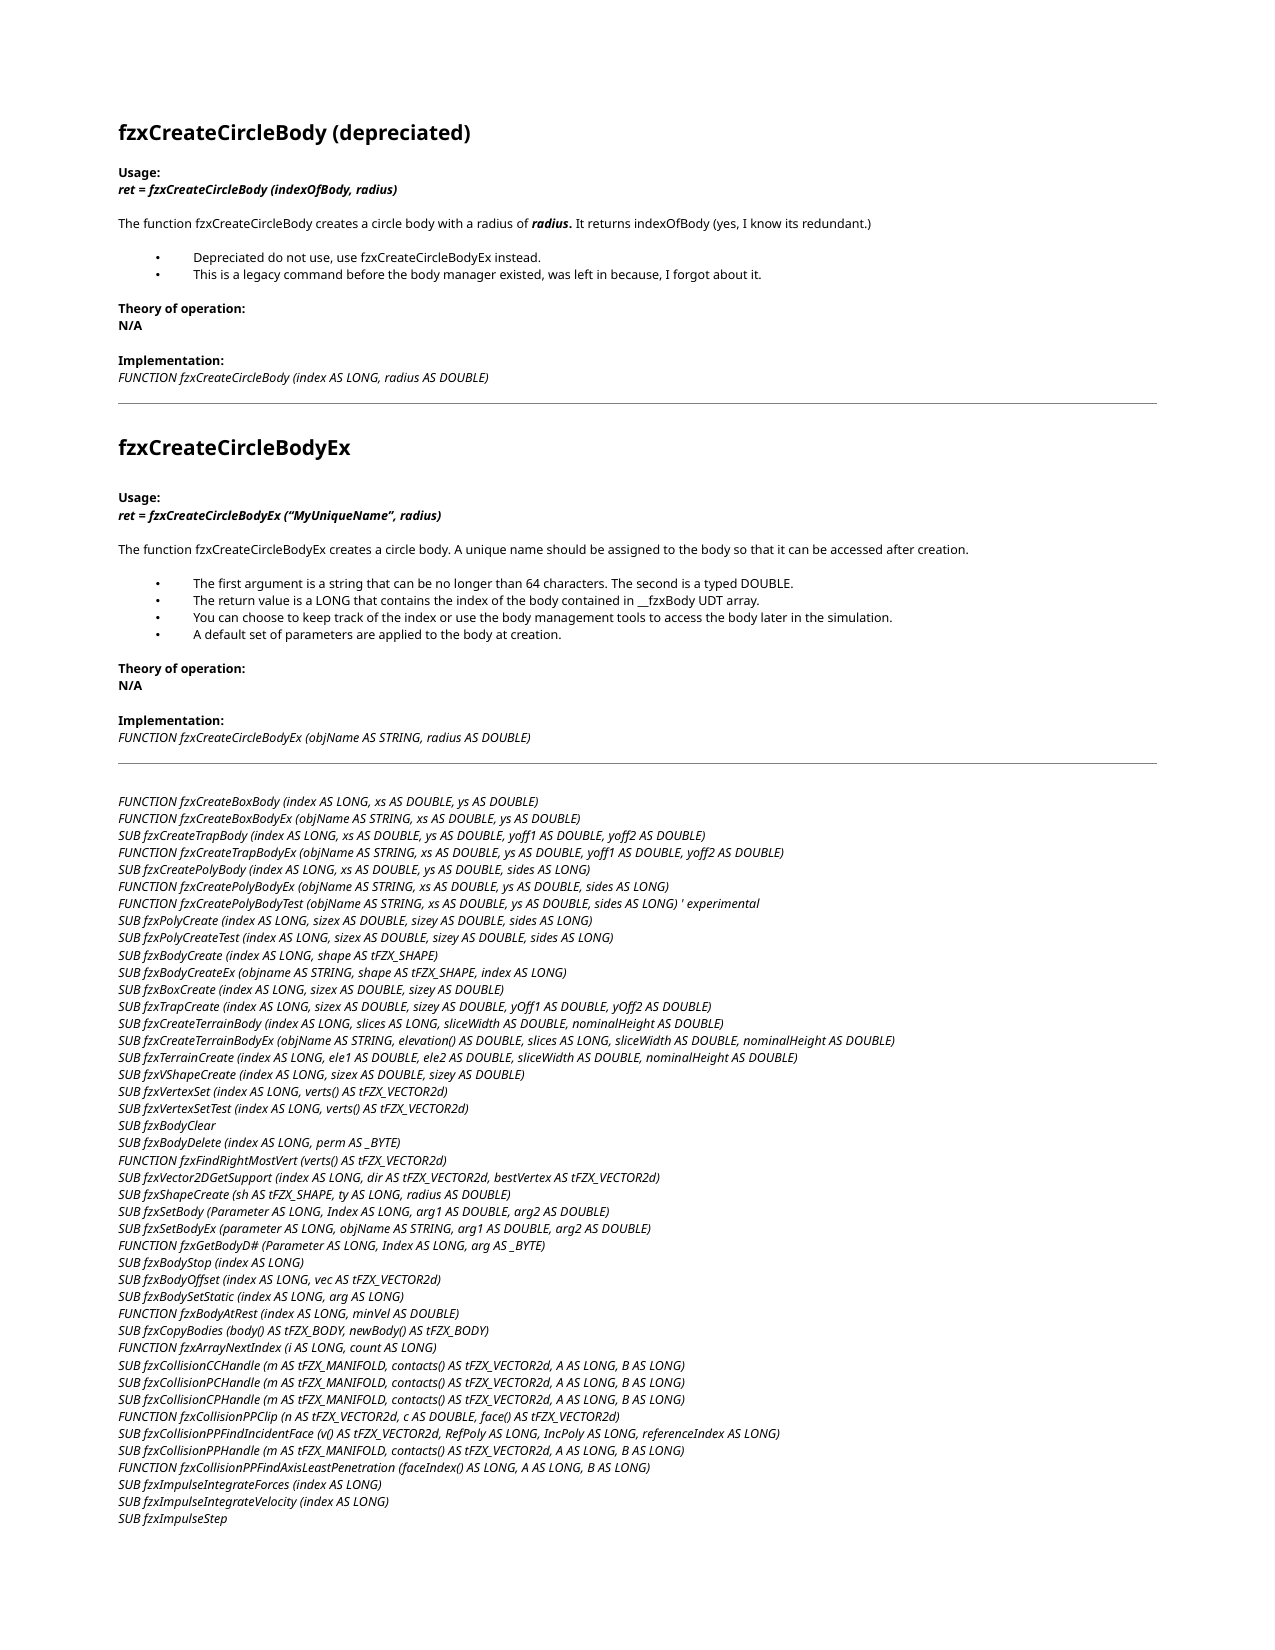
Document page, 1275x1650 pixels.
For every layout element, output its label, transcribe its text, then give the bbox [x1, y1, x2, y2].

text fzxCreateCircleBody (depreciated) [118, 118, 1157, 147]
text SUB fzxBodyDelete (index AS LONG, perm AS _BYTE) [118, 1134, 1157, 1152]
text SUB fzxCollisionCCHandle (m AS tFZX_MANIFOLD, contacts() AS tFZX_VECTOR2d, A AS LONG, B AS LONG) [118, 1357, 1157, 1374]
text FUNCTION fzxCreateBoxBody (index AS LONG, xs AS DOUBLE, ys AS DOUBLE) [118, 793, 1157, 810]
list You can choose to keep track of the index or use the body management tools to access the body later in the simulation. [156, 609, 1157, 626]
text SUB fzxImpulseIntegrateForces (index AS LONG) [118, 1476, 1157, 1493]
text SUB fzxCopyBodies (body() AS tFZX_BODY, newBody() AS tFZX_BODY) [118, 1322, 1157, 1339]
text SUB fzxVertexSetTest (index AS LONG, verts() AS tFZX_VECTOR2d) [118, 1100, 1157, 1117]
text Theory of operation: [118, 660, 1157, 677]
text SUB fzxCreateTrapBody (index AS LONG, xs AS DOUBLE, ys AS DOUBLE, yoff1 AS DOUBLE, yoff2 AS DOUBLE) [118, 827, 1157, 844]
text SUB fzxCreateTerrainBodyEx (objName AS STRING, elevation() AS DOUBLE, slices AS LONG, sliceWidth AS DOUBLE, nominalHeight AS DOUBLE) [118, 1032, 1157, 1049]
list The return value is a LONG that contains the index of the body contained in __fzxBody UDT array. [156, 592, 1157, 609]
text SUB fzxBodyClear [118, 1117, 1157, 1134]
text SUB fzxTerrainCreate (index AS LONG, ele1 AS DOUBLE, ele2 AS DOUBLE, sliceWidth AS DOUBLE, nominalHeight AS DOUBLE) [118, 1049, 1157, 1066]
text SUB fzxBodySetStatic (index AS LONG, arg AS LONG) [118, 1288, 1157, 1305]
text SUB fzxCreatePolyBody (index AS LONG, xs AS DOUBLE, ys AS DOUBLE, sides AS LONG) [118, 861, 1157, 878]
text SUB fzxCollisionPCHandle (m AS tFZX_MANIFOLD, contacts() AS tFZX_VECTOR2d, A AS LONG, B AS LONG) [118, 1374, 1157, 1391]
text FUNCTION fzxGetBodyD# (Parameter AS LONG, Index AS LONG, arg AS _BYTE) [118, 1237, 1157, 1254]
text SUB fzxTrapCreate (index AS LONG, sizex AS DOUBLE, sizey AS DOUBLE, yOff1 AS DOUBLE, yOff2 AS DOUBLE) [118, 998, 1157, 1015]
text FUNCTION fzxArrayNextIndex (i AS LONG, count AS LONG) [118, 1339, 1157, 1357]
text SUB fzxSetBody (Parameter AS LONG, Index AS LONG, arg1 AS DOUBLE, arg2 AS DOUBLE) [118, 1203, 1157, 1220]
text The function fzxCreateCircleBody creates a circle body with a radius of radius. It returns indexOfBody (yes, I know its redundant.) [118, 215, 1157, 232]
text SUB fzxBodyCreate (index AS LONG, shape AS tFZX_SHAPE) [118, 947, 1157, 964]
text SUB fzxSetBodyEx (parameter AS LONG, objName AS STRING, arg1 AS DOUBLE, arg2 AS DOUBLE) [118, 1220, 1157, 1237]
text Theory of operation: [118, 300, 1157, 317]
text FUNCTION fzxBodyAtRest (index AS LONG, minVel AS DOUBLE) [118, 1305, 1157, 1322]
text Implementation: [118, 352, 1157, 369]
text FUNCTION fzxFindRightMostVert (verts() AS tFZX_VECTOR2d) [118, 1152, 1157, 1169]
text SUB fzxVector2DGetSupport (index AS LONG, dir AS tFZX_VECTOR2d, bestVertex AS tFZX_VECTOR2d) [118, 1169, 1157, 1186]
text SUB fzxBoxCreate (index AS LONG, sizex AS DOUBLE, sizey AS DOUBLE) [118, 981, 1157, 998]
text SUB fzxShapeCreate (sh AS tFZX_SHAPE, ty AS LONG, radius AS DOUBLE) [118, 1186, 1157, 1203]
text SUB fzxPolyCreate (index AS LONG, sizex AS DOUBLE, sizey AS DOUBLE, sides AS LONG) [118, 912, 1157, 929]
text SUB fzxVertexSet (index AS LONG, verts() AS tFZX_VECTOR2d) [118, 1083, 1157, 1100]
text FUNCTION fzxCreateBoxBodyEx (objName AS STRING, xs AS DOUBLE, ys AS DOUBLE) [118, 810, 1157, 827]
text N/A [118, 317, 1157, 334]
text ret = fzxCreateCircleBody (indexOfBody, radius) [118, 181, 1157, 198]
text The function fzxCreateCircleBodyEx creates a circle body. A unique name should be assigned to the body so that it can be accessed after creation. [118, 541, 1157, 558]
text FUNCTION fzxCreateCircleBody (index AS LONG, radius AS DOUBLE) [118, 369, 1157, 386]
text SUB fzxImpulseStep [118, 1510, 1157, 1527]
text SUB fzxImpulseIntegrateVelocity (index AS LONG) [118, 1493, 1157, 1510]
text FUNCTION fzxCreatePolyBodyEx (objName AS STRING, xs AS DOUBLE, ys AS DOUBLE, sides AS LONG) [118, 878, 1157, 895]
list This is a legacy command before the body manager existed, was left in because, I forgot about it. [156, 266, 1157, 283]
list Depreciated do not use, use fzxCreateCircleBodyEx instead. [156, 249, 1157, 266]
text FUNCTION fzxCreateTrapBodyEx (objName AS STRING, xs AS DOUBLE, ys AS DOUBLE, yoff1 AS DOUBLE, yoff2 AS DOUBLE) [118, 844, 1157, 861]
text SUB fzxCollisionPPHandle (m AS tFZX_MANIFOLD, contacts() AS tFZX_VECTOR2d, A AS LONG, B AS LONG) [118, 1442, 1157, 1459]
text Usage: [118, 489, 1157, 507]
text ret = fzxCreateCircleBodyEx (“MyUniqueName”, radius) [118, 507, 1157, 524]
text FUNCTION fzxCreateCircleBodyEx (objName AS STRING, radius AS DOUBLE) [118, 729, 1157, 746]
text N/A [118, 677, 1157, 694]
list The first argument is a string that can be no longer than 64 characters. The second is a typed DOUBLE. [156, 575, 1157, 592]
text SUB fzxCollisionCPHandle (m AS tFZX_MANIFOLD, contacts() AS tFZX_VECTOR2d, A AS LONG, B AS LONG) [118, 1391, 1157, 1408]
text SUB fzxBodyOffset (index AS LONG, vec AS tFZX_VECTOR2d) [118, 1271, 1157, 1288]
text SUB fzxBodyCreateEx (objname AS STRING, shape AS tFZX_SHAPE, index AS LONG) [118, 964, 1157, 981]
text SUB fzxVShapeCreate (index AS LONG, sizex AS DOUBLE, sizey AS DOUBLE) [118, 1066, 1157, 1083]
list A default set of parameters are applied to the body at creation. [156, 626, 1157, 643]
text SUB fzxBodyStop (index AS LONG) [118, 1254, 1157, 1271]
text SUB fzxPolyCreateTest (index AS LONG, sizex AS DOUBLE, sizey AS DOUBLE, sides AS LONG) [118, 929, 1157, 947]
text FUNCTION fzxCreatePolyBodyTest (objName AS STRING, xs AS DOUBLE, ys AS DOUBLE, sides AS LONG) ' experimental [118, 895, 1157, 912]
text Usage: [118, 164, 1157, 181]
text SUB fzxCreateTerrainBody (index AS LONG, slices AS LONG, sliceWidth AS DOUBLE, nominalHeight AS DOUBLE) [118, 1015, 1157, 1032]
text fzxCreateCircleBodyEx [118, 433, 1157, 461]
text FUNCTION fzxCollisionPPClip (n AS tFZX_VECTOR2d, c AS DOUBLE, face() AS tFZX_VECTOR2d) [118, 1408, 1157, 1425]
text FUNCTION fzxCollisionPPFindAxisLeastPenetration (faceIndex() AS LONG, A AS LONG, B AS LONG) [118, 1459, 1157, 1476]
text Implementation: [118, 712, 1157, 729]
text SUB fzxCollisionPPFindIncidentFace (v() AS tFZX_VECTOR2d, RefPoly AS LONG, IncPoly AS LONG, referenceIndex AS LONG) [118, 1425, 1157, 1442]
